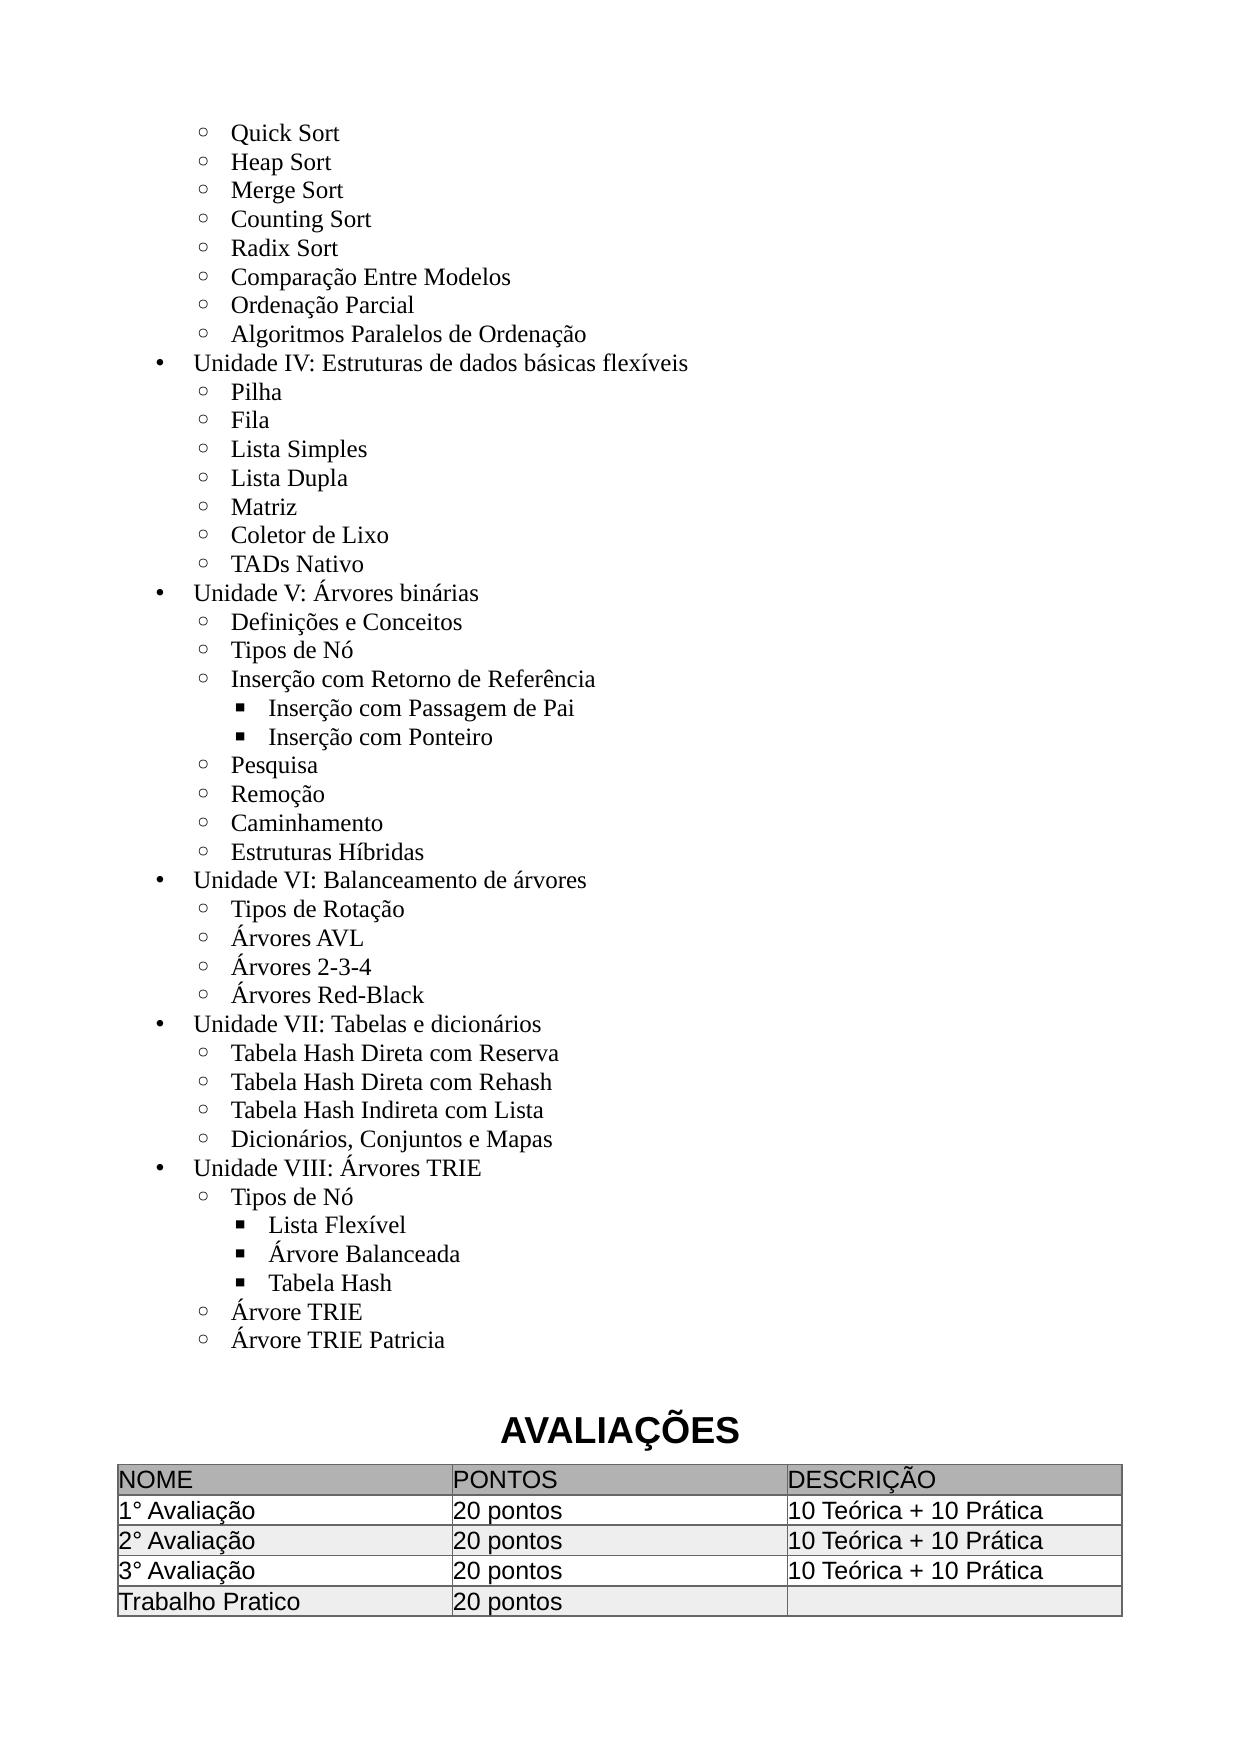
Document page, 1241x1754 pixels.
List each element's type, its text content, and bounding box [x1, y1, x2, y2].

list Lista Dupla [193, 463, 1122, 492]
list Árvores AVL [193, 923, 1122, 952]
list Pilha [193, 377, 1122, 406]
list Coletor de Lixo [193, 521, 1122, 549]
list Tipos de Nó [193, 636, 1122, 664]
list Unidade V: Árvores binárias [156, 578, 1122, 607]
list Merge Sort [193, 176, 1122, 204]
table_cell 20 pontos [453, 1587, 787, 1615]
list Tabela Hash Indireta com Lista [193, 1096, 1122, 1124]
table_cell 20 pontos [453, 1556, 787, 1585]
list Tabela Hash [231, 1268, 1122, 1297]
table_cell 1° Avaliação [119, 1496, 452, 1524]
list Counting Sort [193, 204, 1122, 233]
list Pesquisa [193, 751, 1122, 779]
list Árvore TRIE Patricia [193, 1326, 1122, 1354]
table_cell 10 Teórica + 10 Prática [788, 1556, 1121, 1585]
list Unidade VIII: Árvores TRIE [156, 1153, 1122, 1182]
list Definições e Conceitos [193, 607, 1122, 636]
table_cell [788, 1587, 1121, 1615]
table_header PONTOS [453, 1465, 787, 1494]
list Tipos de Nó [193, 1182, 1122, 1211]
list Lista Simples [193, 434, 1122, 463]
list Comparação Entre Modelos [193, 262, 1122, 291]
list Tipos de Rotação [193, 894, 1122, 923]
list Inserção com Passagem de Pai [231, 693, 1122, 722]
list Heap Sort [193, 147, 1122, 176]
list Unidade VI: Balanceamento de árvores [156, 866, 1122, 894]
list Árvores 2-3-4 [193, 952, 1122, 981]
table_header DESCRIÇÃO [788, 1465, 1121, 1494]
list Remoção [193, 779, 1122, 808]
list Unidade IV: Estruturas de dados básicas flexíveis [156, 348, 1122, 377]
list Inserção com Ponteiro [231, 722, 1122, 751]
list Algoritmos Paralelos de Ordenação [193, 319, 1122, 348]
list TADs Nativo [193, 549, 1122, 578]
list Árvore TRIE [193, 1297, 1122, 1326]
list Inserção com Retorno de Referência [193, 664, 1122, 693]
table_cell 20 pontos [453, 1496, 787, 1524]
list Unidade VII: Tabelas e dicionários [156, 1009, 1122, 1038]
table_cell 10 Teórica + 10 Prática [788, 1496, 1121, 1524]
list Caminhamento [193, 808, 1122, 837]
table_cell 2° Avaliação [119, 1526, 452, 1555]
table_cell 3° Avaliação [119, 1556, 452, 1585]
table_cell 20 pontos [453, 1526, 787, 1555]
list Dicionários, Conjuntos e Mapas [193, 1124, 1122, 1153]
list Radix Sort [193, 233, 1122, 262]
list Árvore Balanceada [231, 1239, 1122, 1268]
list Fila [193, 406, 1122, 434]
table_cell 10 Teórica + 10 Prática [788, 1526, 1121, 1555]
list Estruturas Híbridas [193, 837, 1122, 866]
list Ordenação Parcial [193, 291, 1122, 319]
list Árvores Red-Black [193, 981, 1122, 1009]
list Tabela Hash Direta com Reserva [193, 1038, 1122, 1067]
list Matriz [193, 492, 1122, 521]
list Tabela Hash Direta com Rehash [193, 1067, 1122, 1096]
table_header NOME [119, 1465, 452, 1494]
list Quick Sort [193, 118, 1122, 147]
subtitle AVALIAÇÕES [118, 1408, 1122, 1451]
list Lista Flexível [231, 1211, 1122, 1239]
table_cell Trabalho Pratico [119, 1587, 452, 1615]
